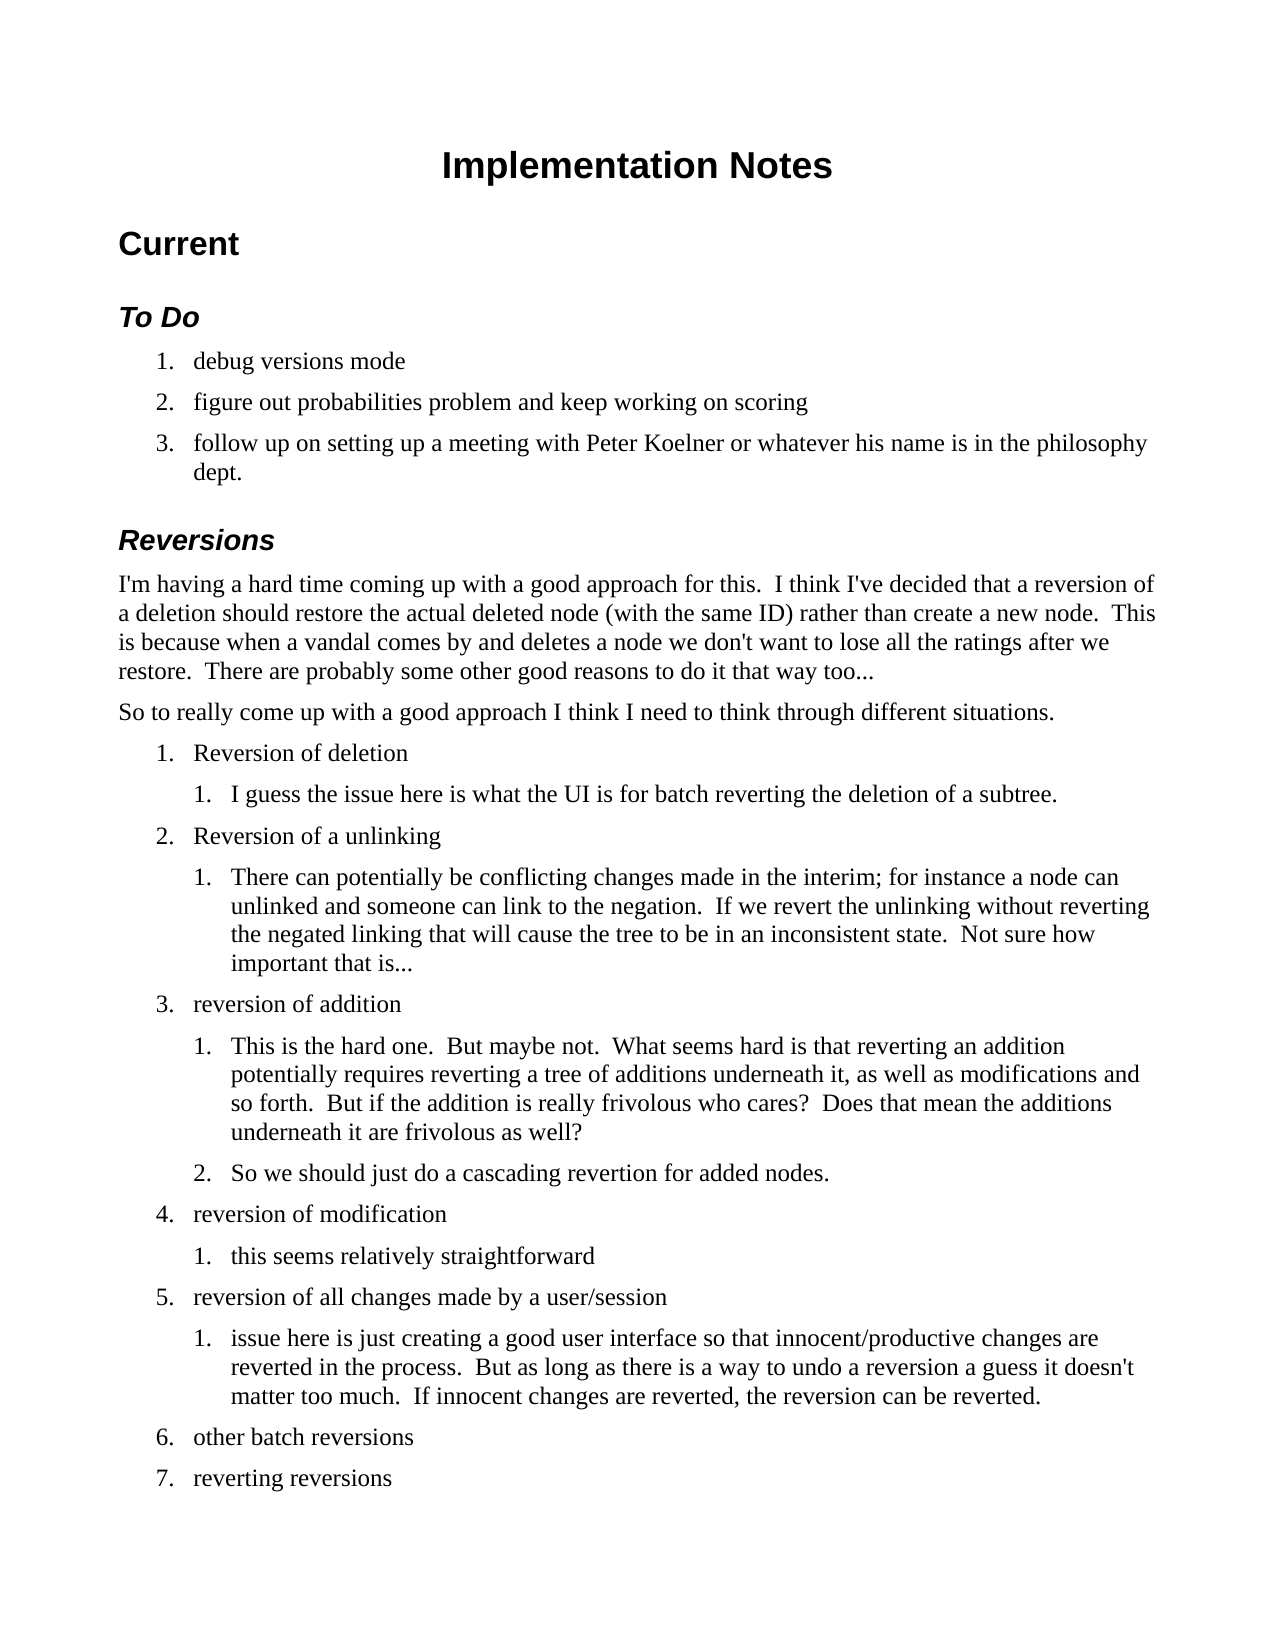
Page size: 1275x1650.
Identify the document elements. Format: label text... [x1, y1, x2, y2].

list debug versions mode [156, 346, 1157, 375]
list There can potentially be conflicting changes made in the interim; for instance a node can unlinked and someone can link to the negation. If we revert the unlinking without reverting the negated linking that will cause the tree to be in an inconsistent state. Not sure how important that is... [193, 862, 1157, 977]
list follow up on setting up a meeting with Peter Koelner or whatever his name is in the philosophy dept. [156, 428, 1157, 486]
list issue here is just creating a good user interface so that innocent/productive changes are reverted in the process. But as long as there is a way to undo a reversion a guess it doesn't matter too much. If innocent changes are reverted, the reversion can be reverted. [193, 1323, 1157, 1409]
list reversion of all changes made by a user/session [156, 1282, 1157, 1311]
list reversion of modification [156, 1199, 1157, 1228]
text I'm having a hard time coming up with a good approach for this. I think I've decided that a reversion of a deletion should restore the actual deleted node (with the same ID) rather than create a new node. This is because when a vandal comes by and deletes a node we don't want to lose all the ratings after we restore. There are probably some other good reasons to do it that way too... [118, 569, 1157, 684]
subtitle Reversions [118, 523, 1157, 557]
subtitle To Do [118, 300, 1157, 333]
list figure out probabilities problem and keep working on scoring [156, 387, 1157, 416]
list reverting reversions [156, 1463, 1157, 1492]
list Reversion of deletion [156, 738, 1157, 767]
list other batch reversions [156, 1422, 1157, 1451]
text So to really come up with a good approach I think I need to think through different situations. [118, 697, 1157, 726]
subtitle Current [118, 224, 1157, 262]
list So we should just do a cascading revertion for added nodes. [193, 1158, 1157, 1187]
title Implementation Notes [118, 143, 1157, 186]
list This is the hard one. But maybe not. What seems hard is that reverting an addition potentially requires reverting a tree of additions underneath it, as well as modifications and so forth. But if the addition is really frivolous who cares? Does that mean the additions underneath it are frivolous as well? [193, 1031, 1157, 1146]
list reversion of addition [156, 989, 1157, 1018]
list this seems relatively straightforward [193, 1241, 1157, 1269]
list I guess the issue here is what the UI is for batch reverting the deletion of a subtree. [193, 779, 1157, 808]
list Reversion of a unlinking [156, 821, 1157, 849]
